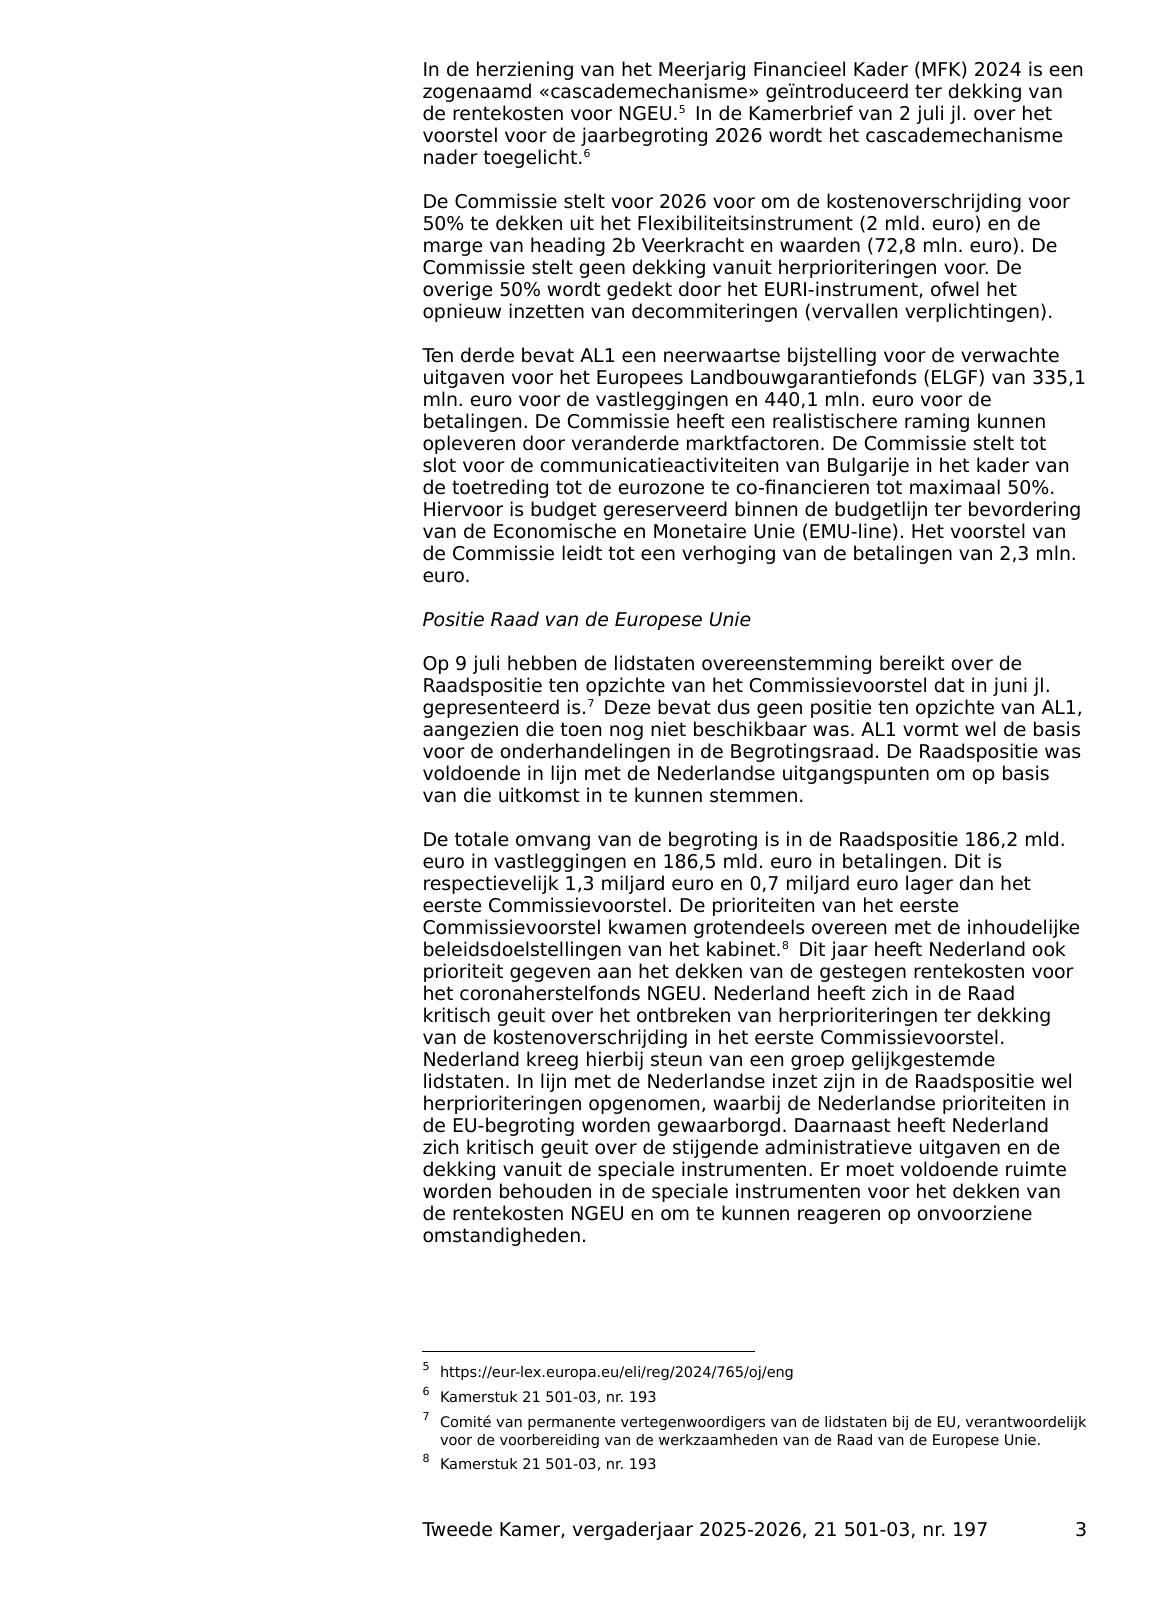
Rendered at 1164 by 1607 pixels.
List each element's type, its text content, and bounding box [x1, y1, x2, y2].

text Kamerstuk 21 501-03, nr. 193 [422, 1385, 1087, 1407]
text In de herziening van het Meerjarig Financieel Kader (MFK) 2024 is een zogenaamd «cascademechanisme» geïntroduceerd ter dekking van de rentekosten voor NGEU. In de Kamerbrief van 2 juli jl. over het voorstel voor de jaarbegroting 2026 wordt het cascademechanisme nader toegelicht. [422, 59, 1087, 169]
text Ten derde bevat AL1 een neerwaartse bijstelling voor de verwachte uitgaven voor het Europees Landbouwgarantiefonds (ELGF) van 335,1 mln. euro voor de vastleggingen en 440,1 mln. euro voor de betalingen. De Commissie heeft een realistischere raming kunnen opleveren door veranderde marktfactoren. De Commissie stelt tot slot voor de communicatieactiviteiten van Bulgarije in het kader van de toetreding tot de eurozone te co-financieren tot maximaal 50%. Hiervoor is budget gereserveerd binnen de budgetlijn ter bevordering van de Economische en Monetaire Unie (EMU-line). Het voorstel van de Commissie leidt tot een verhoging van de betalingen van 2,3 mln. euro. [422, 345, 1087, 587]
text https://eur-lex.europa.eu/eli/reg/2024/765/oj/eng [422, 1360, 1087, 1382]
text De Commissie stelt voor 2026 voor om de kostenoverschrijding voor 50% te dekken uit het Flexibiliteitsinstrument (2 mld. euro) en de marge van heading 2b Veerkracht en waarden (72,8 mln. euro). De Commissie stelt geen dekking vanuit herprioriteringen voor. De overige 50% wordt gedekt door het EURI-instrument, ofwel het opnieuw inzetten van decommiteringen (vervallen verplichtingen). [422, 191, 1087, 323]
text De totale omvang van de begroting is in de Raadspositie 186,2 mld. euro in vastleggingen en 186,5 mld. euro in betalingen. Dit is respectievelijk 1,3 miljard euro en 0,7 miljard euro lager dan het eerste Commissievoorstel. De prioriteiten van het eerste Commissievoorstel kwamen grotendeels overeen met de inhoudelijke beleidsdoelstellingen van het kabinet. Dit jaar heeft Nederland ook prioriteit gegeven aan het dekken van de gestegen rentekosten voor het coronaherstelfonds NGEU. Nederland heeft zich in de Raad kritisch geuit over het ontbreken van herprioriteringen ter dekking van de kostenoverschrijding in het eerste Commissievoorstel. Nederland kreeg hierbij steun van een groep gelijkgestemde lidstaten. In lijn met de Nederlandse inzet zijn in de Raadspositie wel herprioriteringen opgenomen, waarbij de Nederlandse prioriteiten in de EU-begroting worden gewaarborgd. Daarnaast heeft Nederland zich kritisch geuit over de stijgende administratieve uitgaven en de dekking vanuit de speciale instrumenten. Er moet voldoende ruimte worden behouden in de speciale instrumenten voor het dekken van de rentekosten NGEU en om te kunnen reageren op onvoorziene omstandigheden. [422, 829, 1087, 1247]
text Comité van permanente vertegenwoordigers van de lidstaten bij de EU, verantwoordelijk voor de voorbereiding van de werkzaamheden van de Raad van de Europese Unie. [422, 1410, 1087, 1449]
text Kamerstuk 21 501-03, nr. 193 [422, 1452, 1087, 1474]
text Op 9 juli hebben de lidstaten overeenstemming bereikt over de Raadspositie ten opzichte van het Commissievoorstel dat in juni jl. gepresenteerd is. Deze bevat dus geen positie ten opzichte van AL1, aangezien die toen nog niet beschikbaar was. AL1 vormt wel de basis voor de onderhandelingen in de Begrotingsraad. De Raadspositie was voldoende in lijn met de Nederlandse uitgangspunten om op basis van die uitkomst in te kunnen stemmen. [422, 653, 1087, 807]
subtitle Positie Raad van de Europese Unie [422, 609, 1087, 631]
